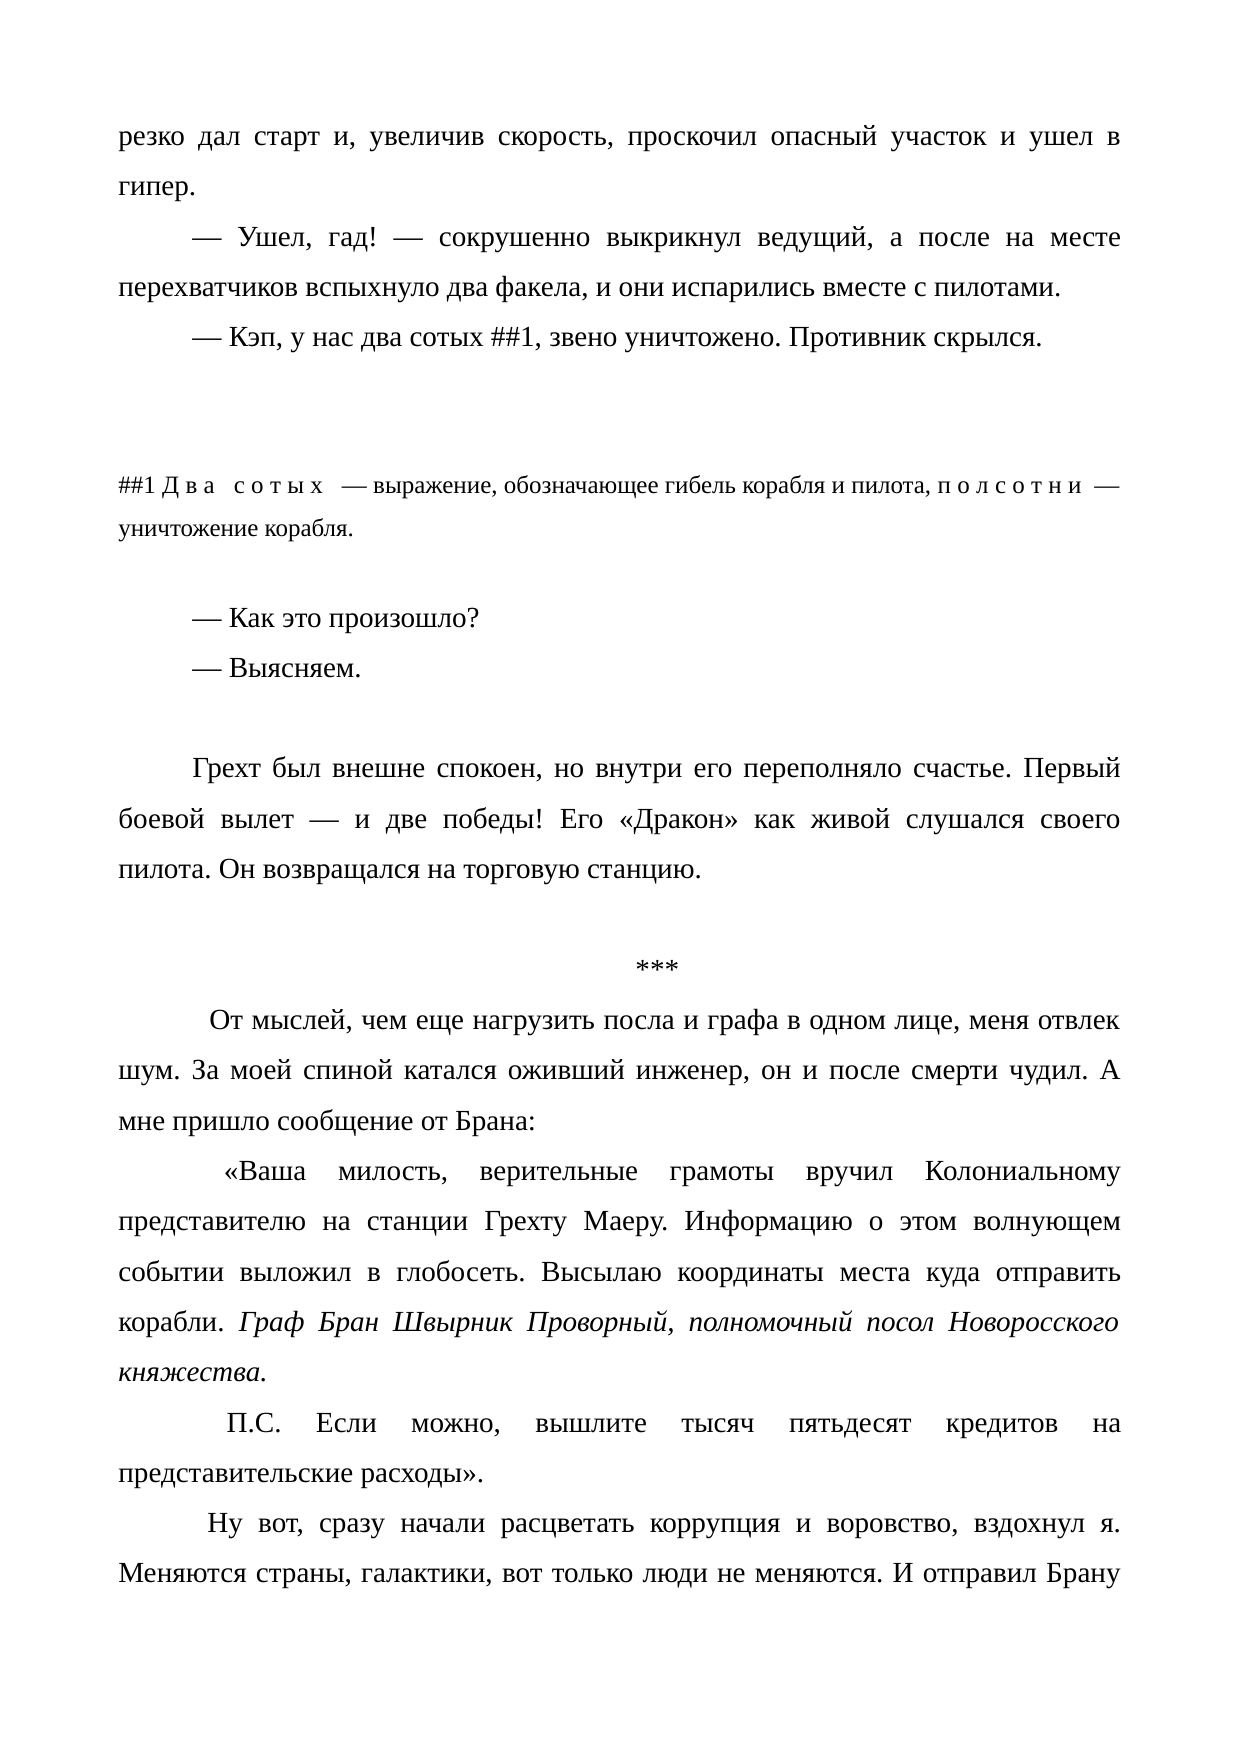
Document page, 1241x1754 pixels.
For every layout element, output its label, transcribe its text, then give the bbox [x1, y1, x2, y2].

text П.С. Если можно, вышлите тысяч пятьдесят кредитов на представительские расходы». [118, 1405, 1122, 1488]
text От мыслей, чем еще нагрузить посла и графа в одном лице, меня отвлек шум. За моей спиной катался оживший инженер, он и после смерти чудил. А мне пришло сообщение от Брана: [118, 1002, 1122, 1136]
text Ну вот, сразу начали расцветать коррупция и воровство, вздохнул я. Меняются страны, галактики, вот только люди не меняются. И отправил Брану [118, 1505, 1122, 1589]
text ##1 Д в а с о т ы х — выражение, обозначающее гибель корабля и пилота, п о л с о т н и — уничтожение корабля. [118, 470, 1122, 542]
text «Ваша милость, верительные грамоты вручил Колониальному представителю на станции Грехту Маеру. Информацию о этом волнующем событии выложил в глобосеть. Высылаю координаты места куда отправить корабли. Граф Бран Швырник Проворный, полномочный посол Новоросского княжества. [118, 1153, 1122, 1388]
text — Выясняем. [118, 650, 1122, 683]
text — Как это произошло? [118, 600, 1122, 633]
text Грехт был внешне спокоен, но внутри его переполняло счастье. Первый боевой вылет — и две победы! Его «Дракон» как живой слушался своего пилота. Он возвращался на торговую станцию. [118, 751, 1122, 885]
text — Ушел, гад! — сокрушенно выкрикнул ведущий, а после на месте перехватчиков вспыхнуло два факела, и они испарились вместе с пилотами. [118, 219, 1122, 303]
text *** [118, 952, 1122, 985]
text резко дал старт и, увеличив скорость, проскочил опасный участок и ушел в гипер. [118, 118, 1122, 202]
text — Кэп, у нас два сотых ##1, звено уничтожено. Противник скрылся. [118, 319, 1122, 353]
